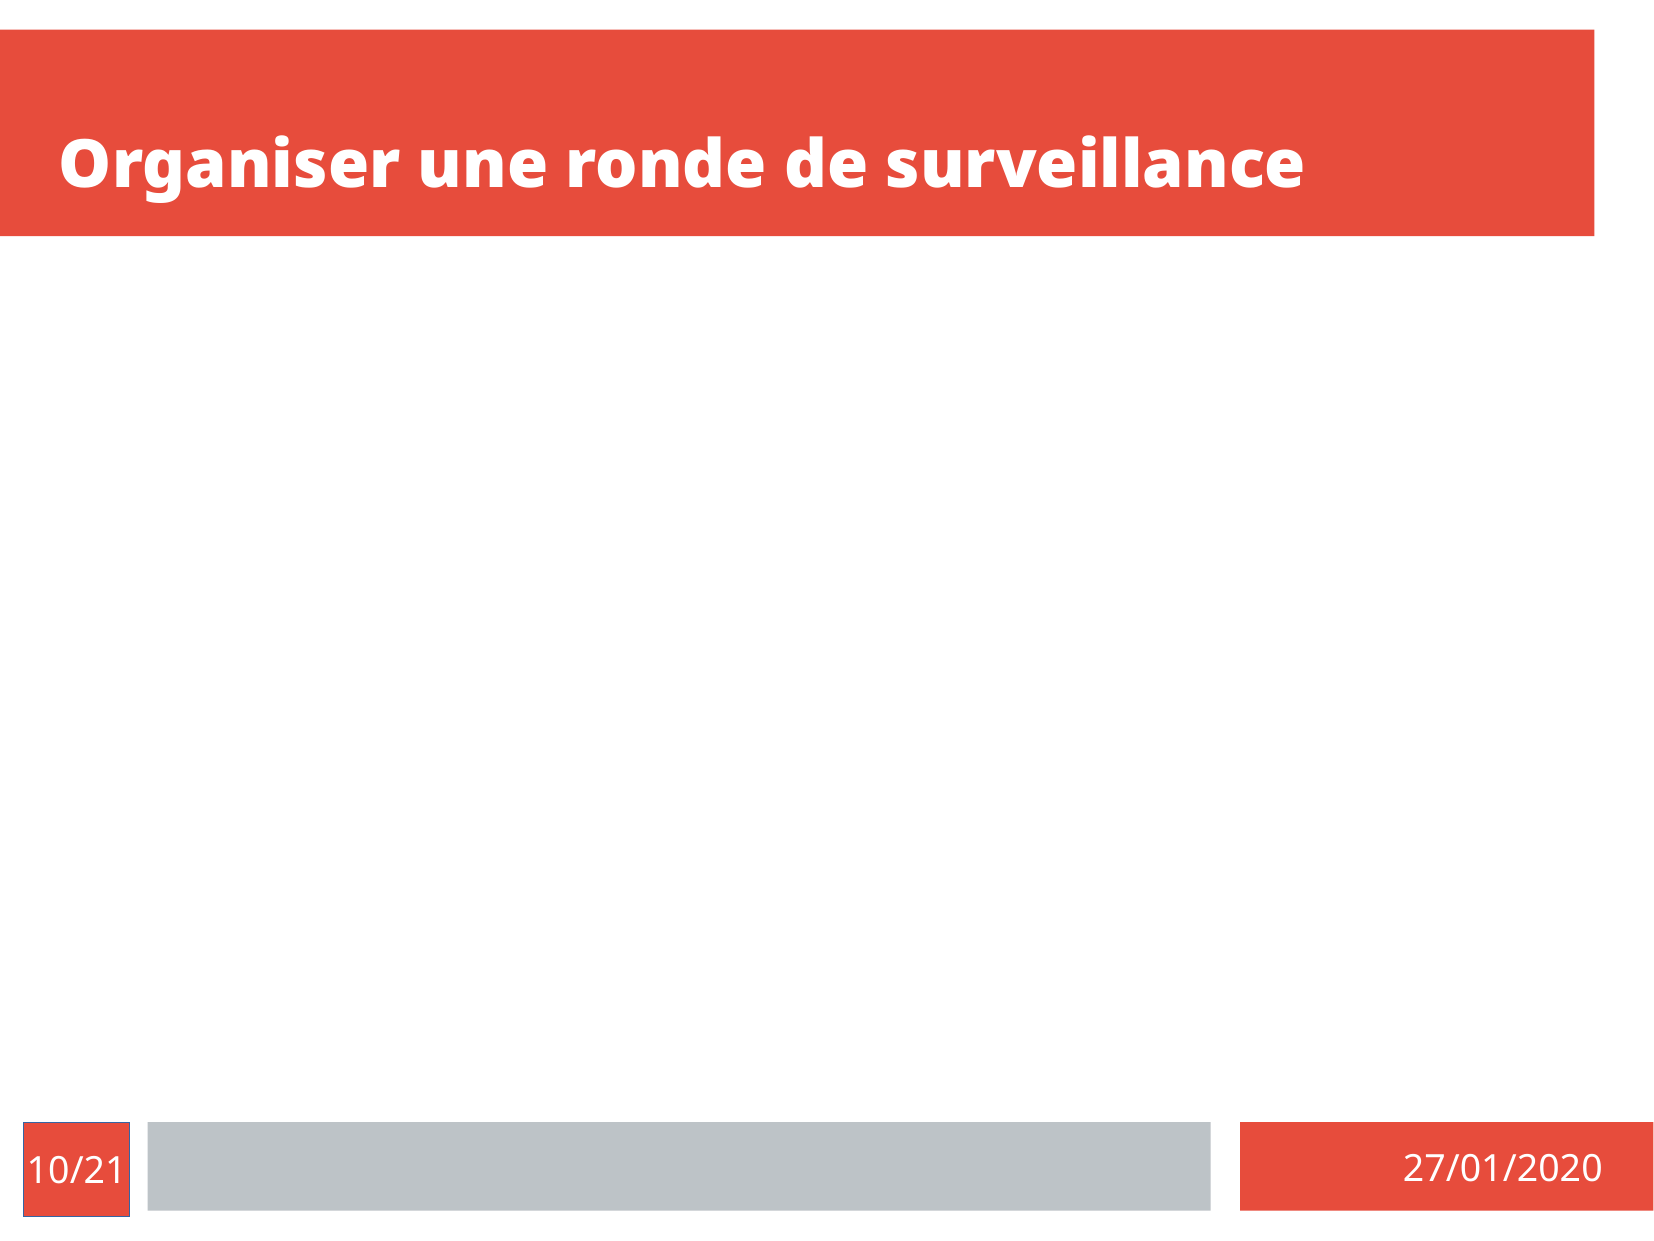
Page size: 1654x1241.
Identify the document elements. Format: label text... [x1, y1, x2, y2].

text_box <numéro>/21 [23, 1122, 130, 1217]
title Organiser une ronde de surveillance [59, 59, 1595, 207]
text_box 27/01/2020 [1388, 1133, 1634, 1196]
